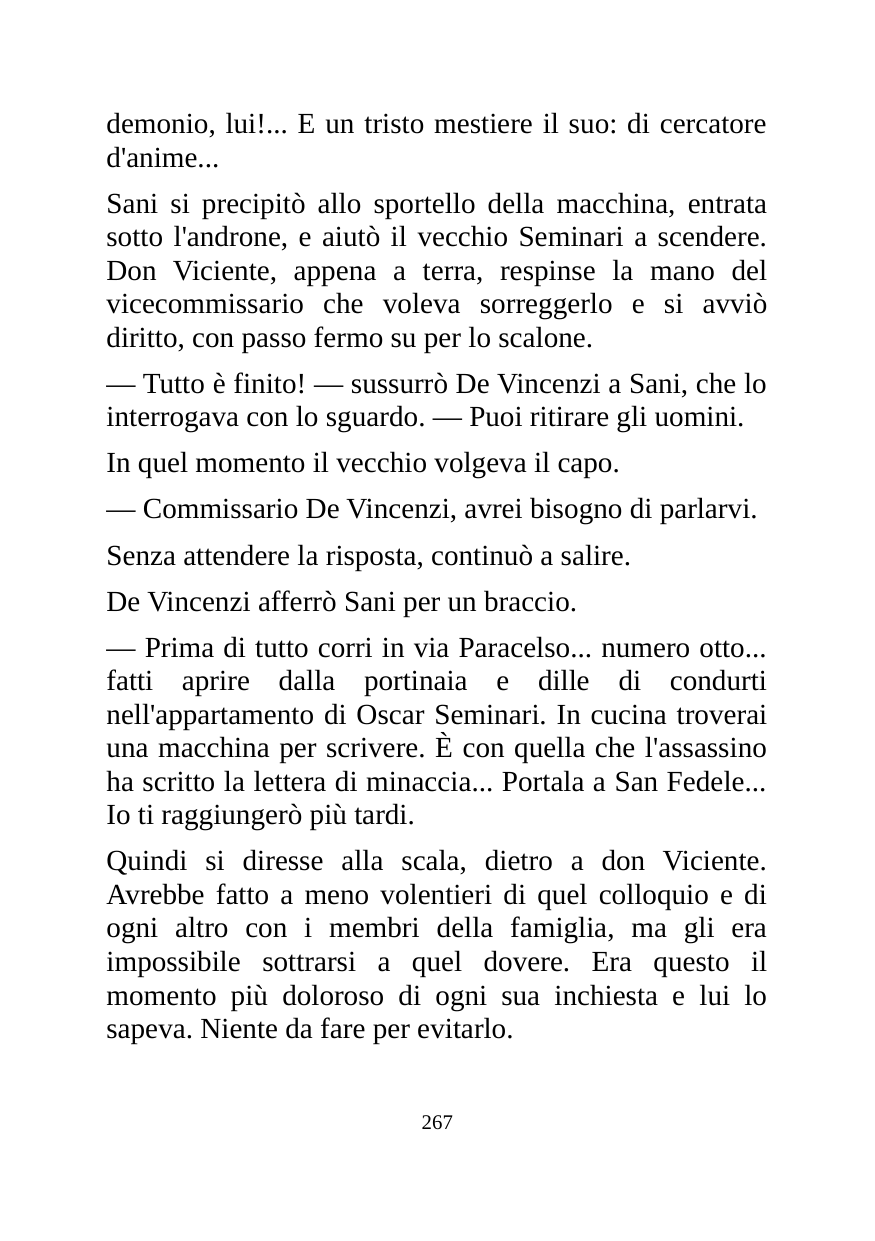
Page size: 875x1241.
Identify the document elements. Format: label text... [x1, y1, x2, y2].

text Quindi si diresse alla scala, dietro a don Viciente. Avrebbe fatto a meno volentieri di quel colloquio e di ogni altro con i membri della famiglia, ma gli era impossibile sottrarsi a quel dovere. Era questo il momento più doloroso di ogni sua inchiesta e lui lo sapeva. Niente da fare per evitarlo. [106, 843, 768, 1045]
text Senza attendere la risposta, continuò a salire. [106, 538, 768, 571]
text In quel momento il vecchio volgeva il capo. [106, 446, 768, 479]
text De Vincenzi afferrò Sani per un braccio. [106, 584, 768, 617]
text — Prima di tutto corri in via Paracelso... numero otto... fatti aprire dalla portinaia e dille di condurti nell'appartamento di Oscar Seminari. In cucina troverai una macchina per scrivere. È con quella che l'assassino ha scritto la lettera di minaccia... Portala a San Fedele... Io ti raggiungerò più tardi. [106, 630, 768, 831]
text — Tutto è finito! — sussurrò De Vincenzi a Sani, che lo interrogava con lo sguardo. — Puoi ritirare gli uomini. [106, 366, 768, 433]
text Sani si precipitò allo sportello della macchina, entrata sotto l'androne, e aiutò il vecchio Seminari a scendere. Don Viciente, appena a terra, respinse la mano del vicecommissario che voleva sorreggerlo e si avviò diritto, con passo fermo su per lo scalone. [106, 186, 768, 353]
text demonio, lui!... E un tristo mestiere il suo: di cercatore d'anime... [106, 106, 768, 173]
text — Commissario De Vincenzi, avrei bisogno di parlarvi. [106, 492, 768, 525]
